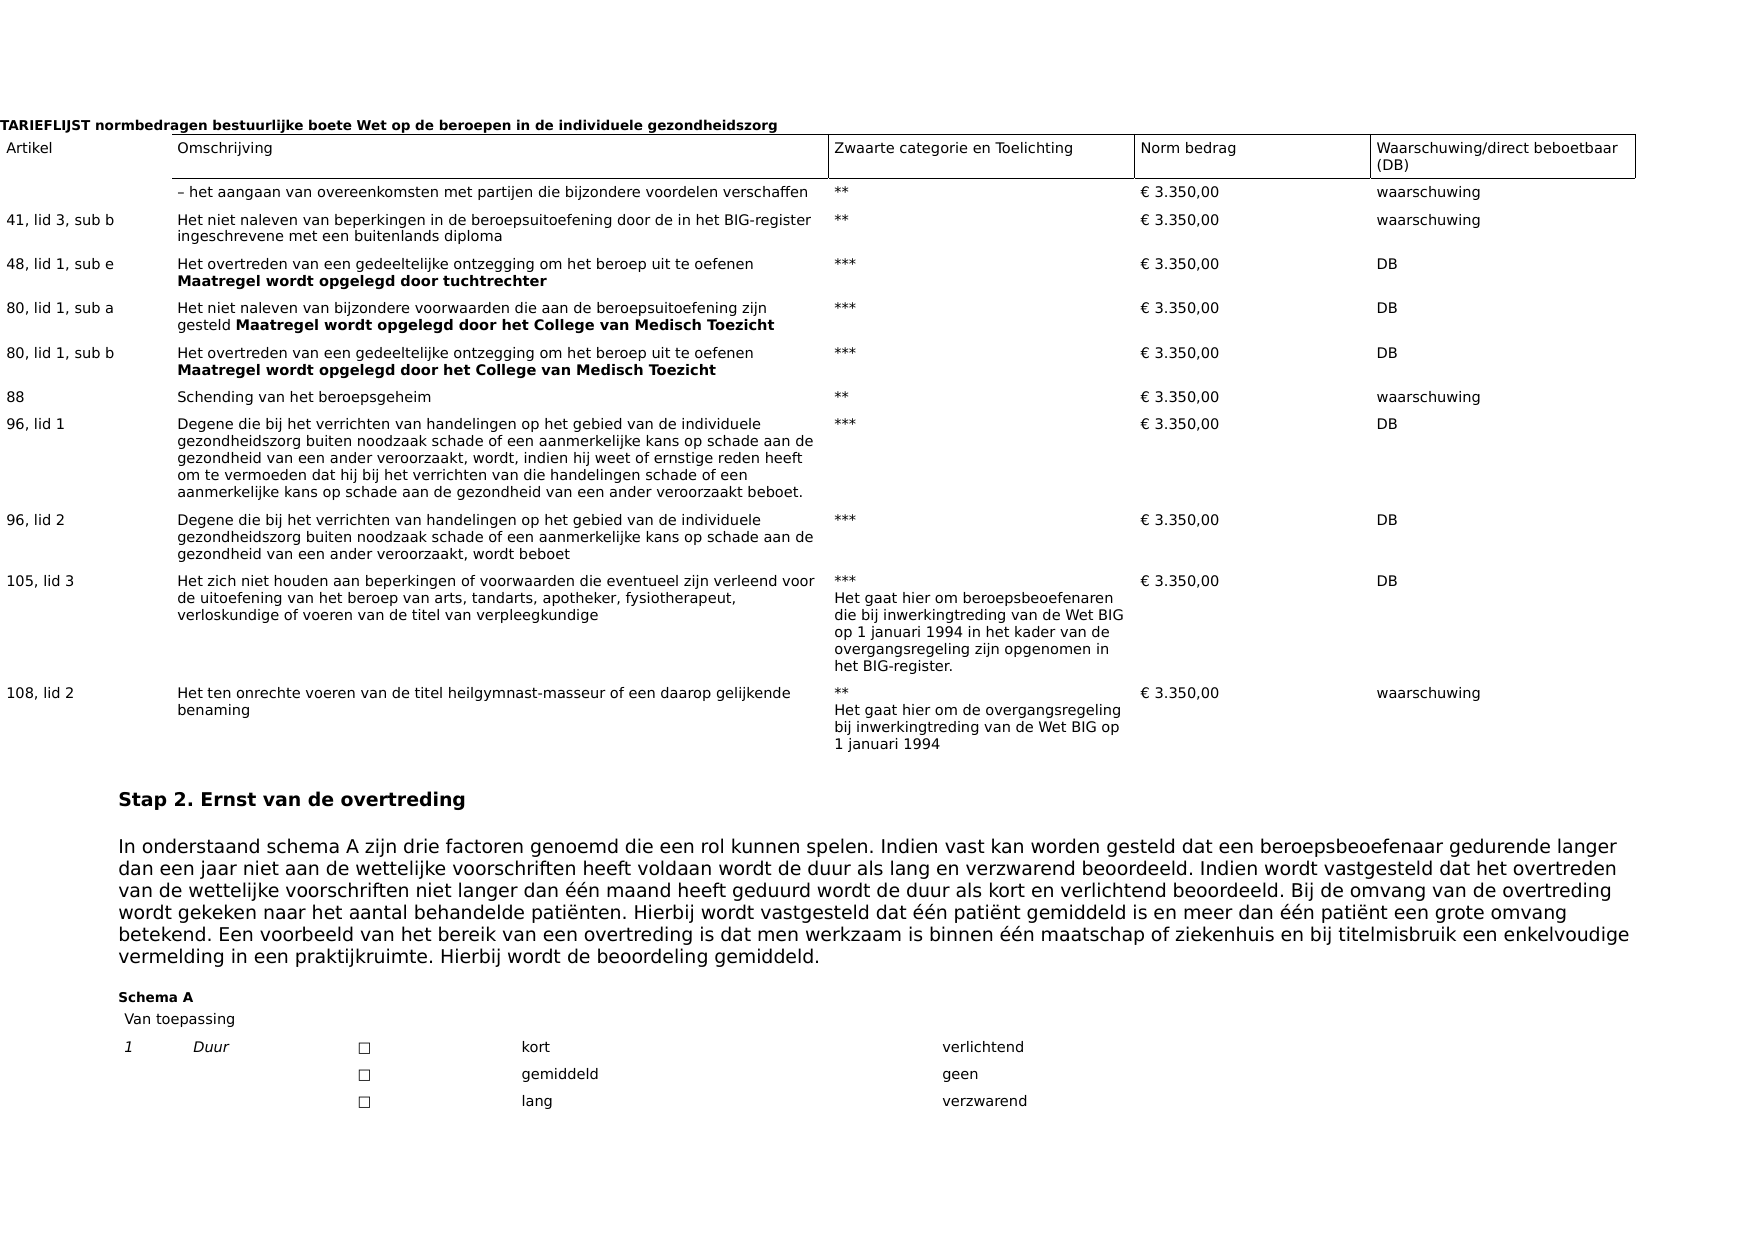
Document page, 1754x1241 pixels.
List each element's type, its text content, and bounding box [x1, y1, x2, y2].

table_cell DB [1371, 568, 1635, 679]
table_cell DB [1371, 295, 1635, 339]
table_cell □ [352, 1034, 515, 1060]
table_cell waarschuwing [1371, 681, 1635, 758]
table_cell 48, lid 1, sub e [1, 251, 171, 294]
table_cell waarschuwing [1371, 207, 1635, 250]
table_cell ** [829, 179, 1134, 206]
table_cell € 3.350,00 [1135, 251, 1370, 294]
table_cell *** [829, 340, 1134, 383]
table_cell Waarschuwing/direct beboetbaar (DB) [1371, 135, 1635, 178]
table_cell Artikel [1, 135, 171, 178]
table_cell € 3.350,00 [1135, 384, 1370, 411]
table_cell ** Het gaat hier om de overgangsregeling bij inwerkingtreding van de Wet BIG op 1 januari 1994 [829, 681, 1134, 758]
table_cell 80, lid 1, sub a [1, 295, 171, 339]
table_cell gemiddeld [516, 1061, 936, 1087]
table_cell Het ten onrechte voeren van de titel heilgymnast-masseur of een daarop gelijkende benaming [172, 681, 828, 758]
table_cell € 3.350,00 [1135, 681, 1370, 758]
table_cell Het zich niet houden aan beperkingen of voorwaarden die eventueel zijn verleend voor de uitoefening van het beroep van arts, tandarts, apotheker, fysiotherapeut, verloskundige of voeren van de titel van verpleegkundige [172, 568, 828, 679]
table_cell Duur [188, 1034, 351, 1115]
table_cell lang [516, 1089, 936, 1115]
table_cell 96, lid 1 [1, 412, 171, 506]
table_cell *** [829, 295, 1134, 339]
table_cell Zwaarte categorie en Toelichting [829, 135, 1134, 178]
table_cell Van toepassing [119, 1006, 1635, 1033]
table_cell kort [516, 1034, 936, 1060]
table_cell 88 [1, 384, 171, 411]
table_cell *** [829, 412, 1134, 506]
table_cell *** Het gaat hier om beroepsbeoefenaren die bij inwerkingtreding van de Wet BIG op 1 januari 1994 in het kader van de overgangsregeling zijn opgenomen in het BIG-register. [829, 568, 1134, 679]
table_cell € 3.350,00 [1135, 207, 1370, 250]
text In onderstaand schema A zijn drie factoren genoemd die een rol kunnen spelen. Indien vast kan worden gesteld dat een beroepsbeoefenaar gedurende langer dan een jaar niet aan de wettelijke voorschriften heeft voldaan wordt de duur als lang en verzwarend beoordeeld. Indien wordt vastgesteld dat het overtreden van de wettelijke voorschriften niet langer dan één maand heeft geduurd wordt de duur als kort en verlichtend beoordeeld. Bij de omvang van de overtreding wordt gekeken naar het aantal behandelde patiënten. Hierbij wordt vastgesteld dat één patiënt gemiddeld is en meer dan één patiënt een grote omvang betekend. Een voorbeeld van het bereik van een overtreding is dat men werkzaam is binnen één maatschap of ziekenhuis en bij titelmisbruik een enkelvoudige vermelding in een praktijkruimte. Hierbij wordt de beoordeling gemiddeld. [118, 836, 1636, 968]
table_cell 41, lid 3, sub b [1, 207, 171, 250]
table_cell € 3.350,00 [1135, 412, 1370, 506]
table_cell DB [1371, 340, 1635, 383]
table_cell □ [352, 1061, 515, 1087]
table_cell waarschuwing [1371, 384, 1635, 411]
table_cell € 3.350,00 [1135, 568, 1370, 679]
table_cell 80, lid 1, sub b [1, 340, 171, 383]
table_cell Het overtreden van een gedeeltelijke ontzegging om het beroep uit te oefenen Maatregel wordt opgelegd door tuchtrechter [172, 251, 828, 294]
table_cell Het niet naleven van bijzondere voorwaarden die aan de beroepsuitoefening zijn gesteld Maatregel wordt opgelegd door het College van Medisch Toezicht [172, 295, 828, 339]
table_cell Degene die bij het verrichten van handelingen op het gebied van de individuele gezondheidszorg buiten noodzaak schade of een aanmerkelijke kans op schade aan de gezondheid van een ander veroorzaakt, wordt beboet [172, 507, 828, 567]
table_cell Degene die bij het verrichten van handelingen op het gebied van de individuele gezondheidszorg buiten noodzaak schade of een aanmerkelijke kans op schade aan de gezondheid van een ander veroorzaakt, wordt, indien hij weet of ernstige reden heeft om te vermoeden dat hij bij het verrichten van die handelingen schade of een aanmerkelijke kans op schade aan de gezondheid van een ander veroorzaakt beboet. [172, 412, 828, 506]
table_cell Het overtreden van een gedeeltelijke ontzegging om het beroep uit te oefenen Maatregel wordt opgelegd door het College van Medisch Toezicht [172, 340, 828, 383]
table_header TARIEFLIJST normbedragen bestuurlijke boete Wet op de beroepen in de individuele gezondheidszorg [0, 118, 1636, 134]
subtitle Stap 2. Ernst van de overtreding [118, 789, 1636, 811]
table_cell □ [352, 1089, 515, 1115]
table_cell 1 [119, 1034, 187, 1115]
table_cell geen [937, 1061, 1635, 1087]
table_cell € 3.350,00 [1135, 340, 1370, 383]
table_cell verzwarend [937, 1089, 1635, 1115]
table_cell € 3.350,00 [1135, 179, 1370, 206]
table_cell *** [829, 251, 1134, 294]
table_cell ** [829, 207, 1134, 250]
table_cell DB [1371, 251, 1635, 294]
table_cell – het aangaan van overeenkomsten met partijen die bijzondere voordelen verschaffen [172, 179, 828, 206]
table_cell Het niet naleven van beperkingen in de beroepsuitoefening door de in het BIG-register ingeschrevene met een buitenlands diploma [172, 207, 828, 250]
table_cell verlichtend [937, 1034, 1635, 1060]
table_cell [1, 179, 171, 206]
table_cell waarschuwing [1371, 179, 1635, 206]
table_cell *** [829, 507, 1134, 567]
table_cell 108, lid 2 [1, 681, 171, 758]
table_cell € 3.350,00 [1135, 295, 1370, 339]
table_cell Omschrijving [172, 135, 828, 178]
table_cell ** [829, 384, 1134, 411]
table_cell Norm bedrag [1135, 135, 1370, 178]
table_cell DB [1371, 507, 1635, 567]
table_cell Schending van het beroepsgeheim [172, 384, 828, 411]
table_cell DB [1371, 412, 1635, 506]
table_cell € 3.350,00 [1135, 507, 1370, 567]
table_cell 105, lid 3 [1, 568, 171, 679]
table_cell 96, lid 2 [1, 507, 171, 567]
table_header Schema A [118, 990, 1636, 1005]
